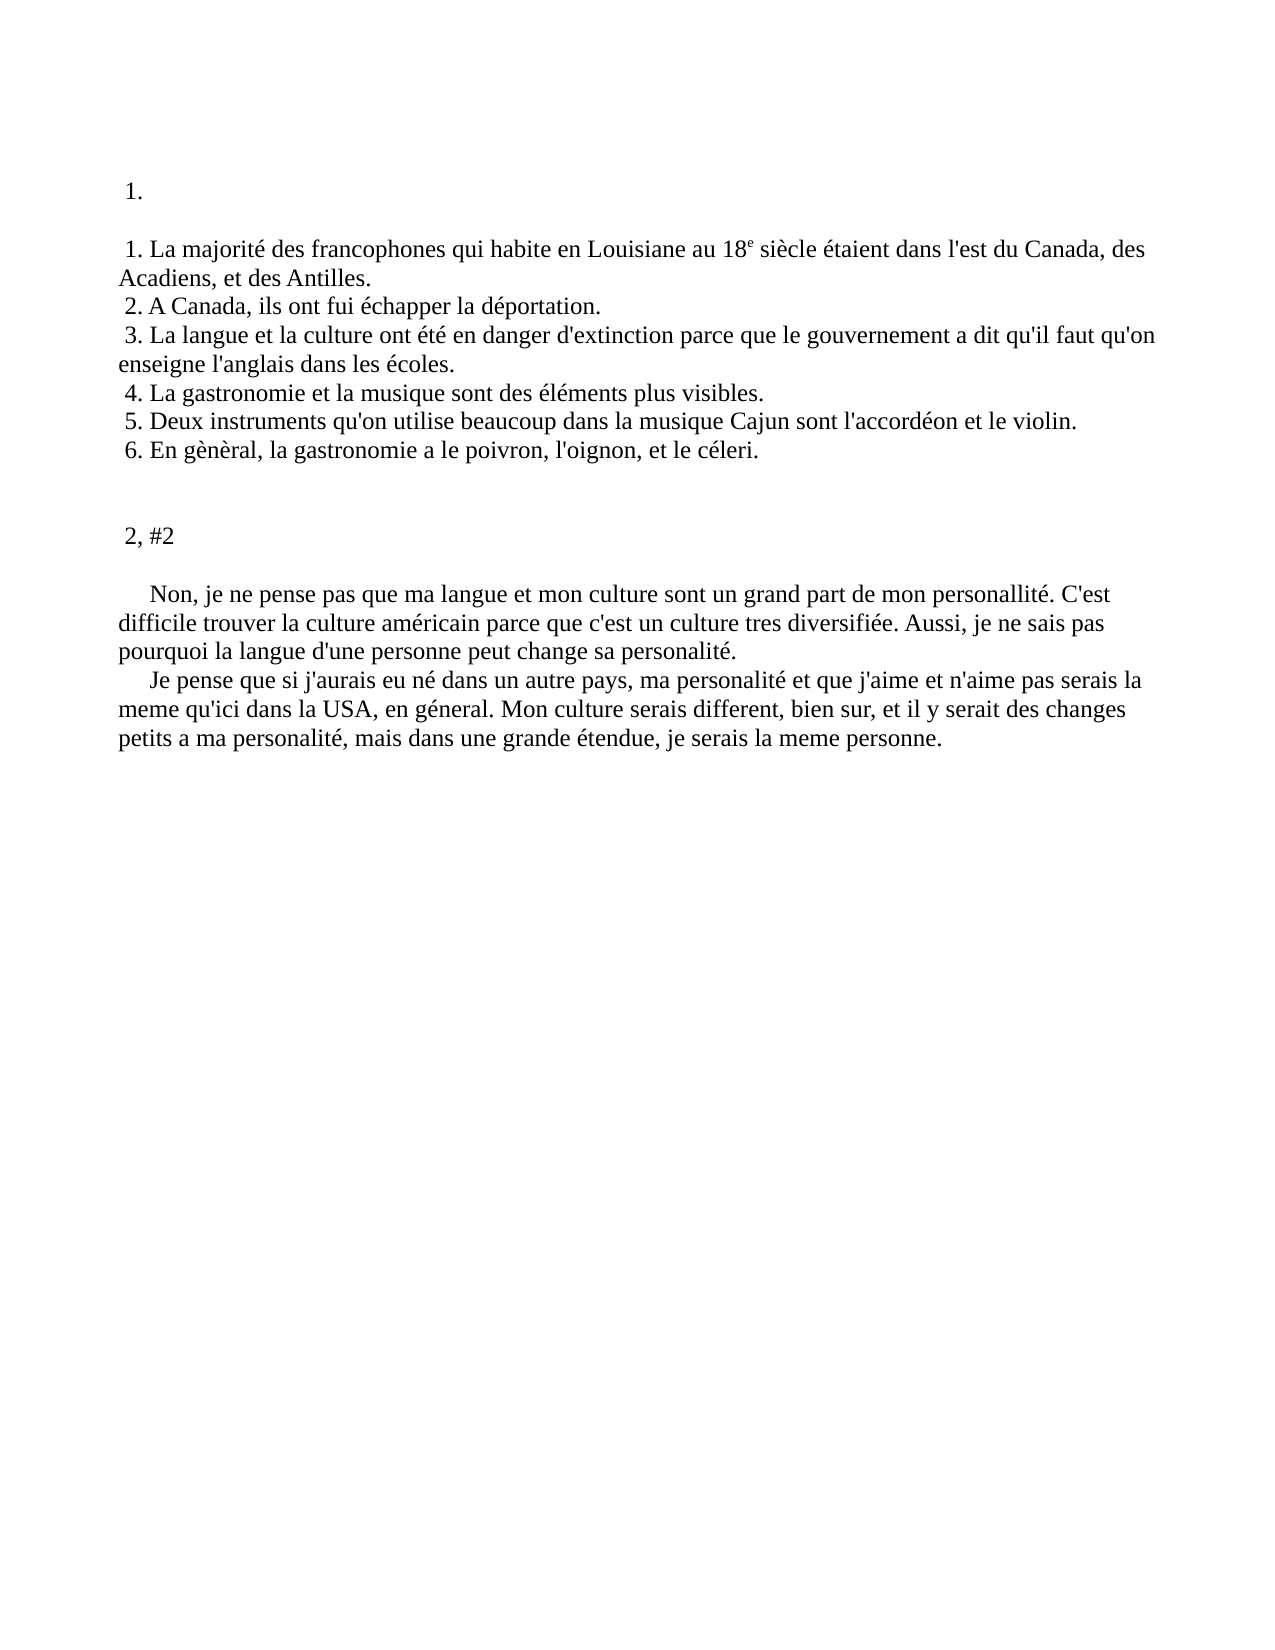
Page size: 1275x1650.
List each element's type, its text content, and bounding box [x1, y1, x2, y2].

text 2. A Canada, ils ont fui échapper la déportation. [118, 291, 1157, 320]
text 3. La langue et la culture ont été en danger d'extinction parce que le gouvernement a dit qu'il faut qu'on enseigne l'anglais dans les écoles. [118, 320, 1157, 378]
text 1. La majorité des francophones qui habite en Louisiane au 18e siècle étaient dans l'est du Canada, des Acadiens, et des Antilles. [118, 234, 1157, 291]
text Je pense que si j'aurais eu né dans un autre pays, ma personalité et que j'aime et n'aime pas serais la meme qu'ici dans la USA, en géneral. Mon culture serais different, bien sur, et il y serait des changes petits a ma personalité, mais dans une grande étendue, je serais la meme personne. [118, 665, 1157, 751]
text Non, je ne pense pas que ma langue et mon culture sont un grand part de mon personallité. C'est difficile trouver la culture américain parce que c'est un culture tres diversifiée. Aussi, je ne sais pas pourquoi la langue d'une personne peut change sa personalité. [118, 579, 1157, 665]
text 5. Deux instruments qu'on utilise beaucoup dans la musique Cajun sont l'accordéon et le violin. [118, 406, 1157, 435]
text 2, #2 [118, 521, 1157, 550]
text 1. [118, 176, 1157, 205]
text 6. En gènèral, la gastronomie a le poivron, l'oignon, et le céleri. [118, 435, 1157, 464]
text 4. La gastronomie et la musique sont des éléments plus visibles. [118, 378, 1157, 406]
